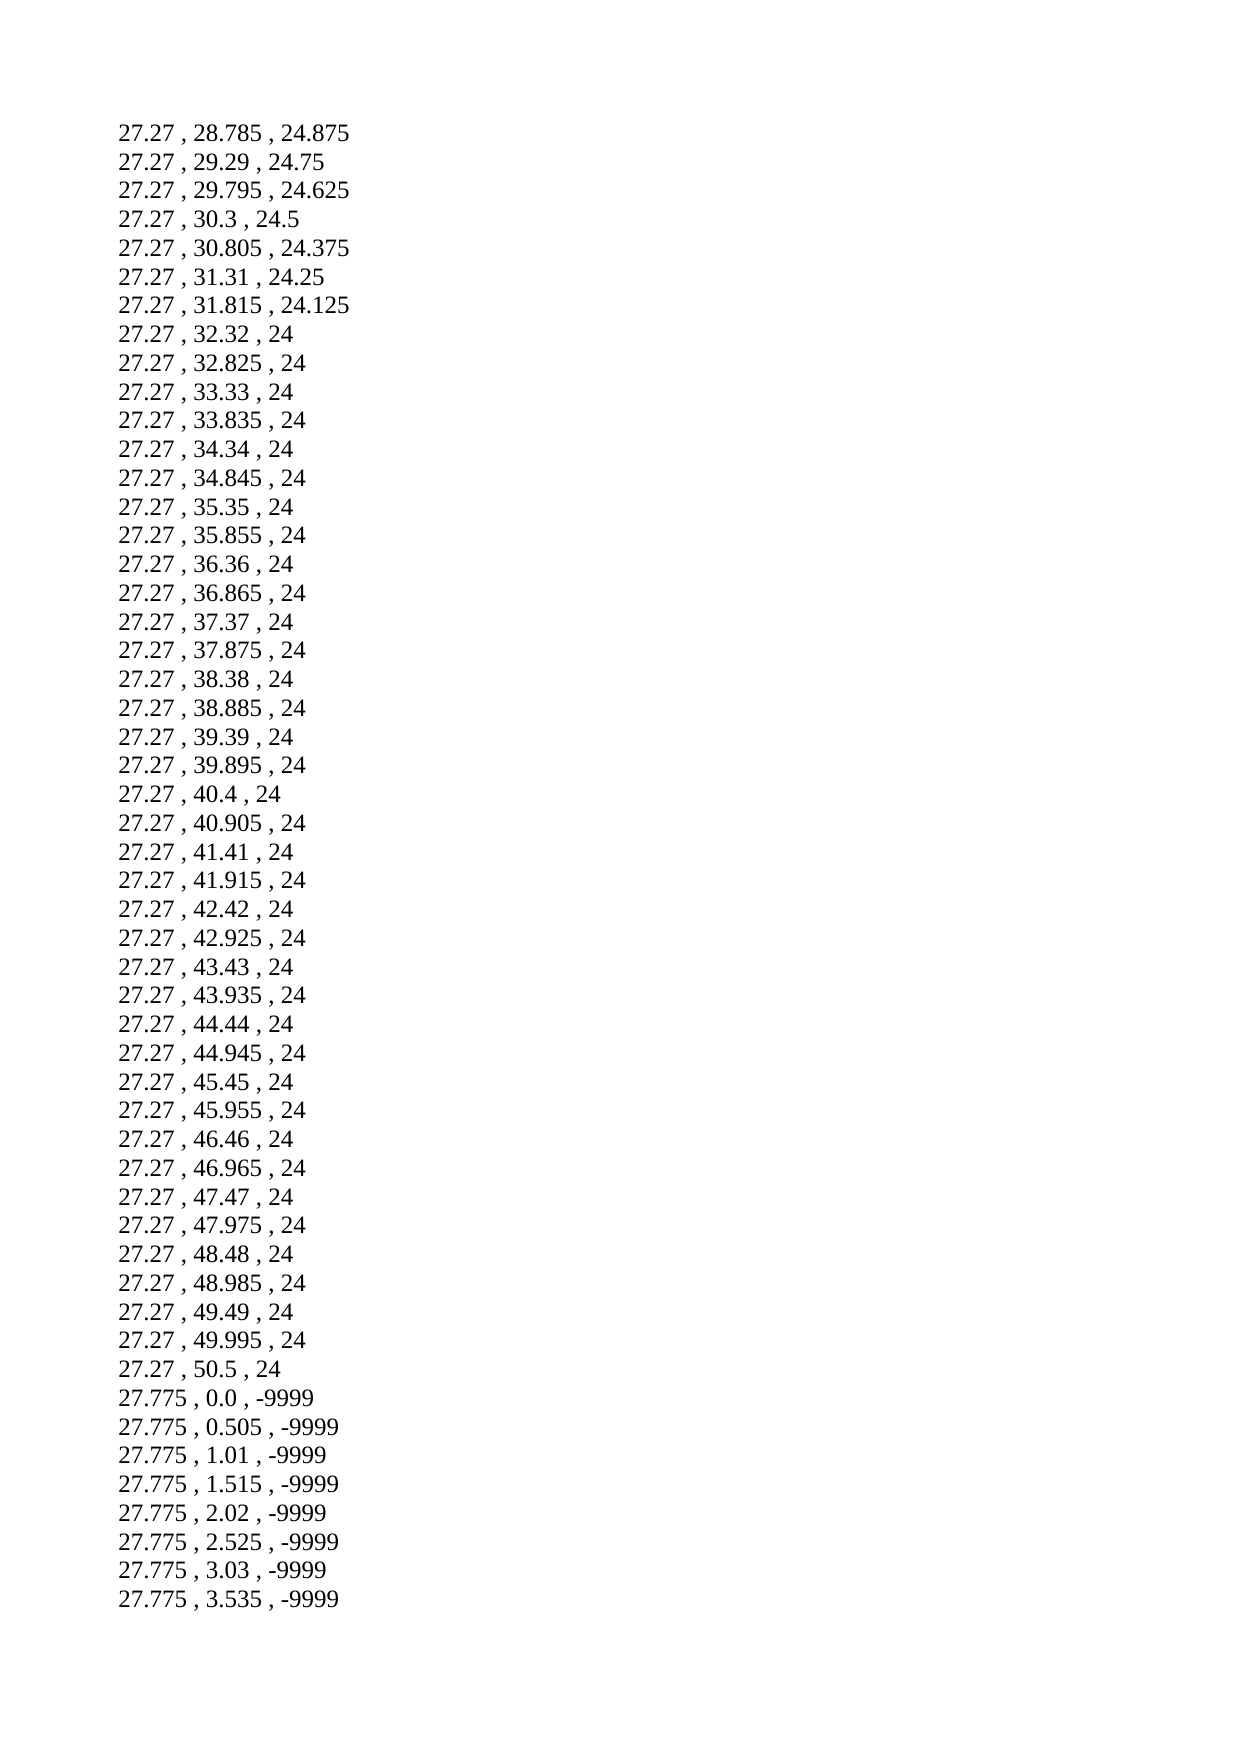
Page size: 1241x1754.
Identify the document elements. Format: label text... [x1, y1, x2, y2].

text 27.27 , 42.42 , 24 [118, 894, 1122, 923]
text 27.27 , 38.38 , 24 [118, 664, 1122, 693]
text 27.27 , 48.985 , 24 [118, 1268, 1122, 1297]
text 27.27 , 45.45 , 24 [118, 1067, 1122, 1096]
text 27.27 , 34.845 , 24 [118, 463, 1122, 492]
text 27.27 , 48.48 , 24 [118, 1239, 1122, 1268]
text 27.27 , 46.965 , 24 [118, 1153, 1122, 1182]
text 27.27 , 46.46 , 24 [118, 1124, 1122, 1153]
text 27.27 , 29.795 , 24.625 [118, 176, 1122, 204]
text 27.775 , 0.0 , -9999 [118, 1383, 1122, 1412]
text 27.27 , 39.39 , 24 [118, 722, 1122, 751]
text 27.27 , 30.3 , 24.5 [118, 204, 1122, 233]
text 27.27 , 30.805 , 24.375 [118, 233, 1122, 262]
text 27.27 , 47.47 , 24 [118, 1182, 1122, 1211]
text 27.27 , 42.925 , 24 [118, 923, 1122, 952]
text 27.27 , 41.915 , 24 [118, 866, 1122, 894]
text 27.775 , 3.535 , -9999 [118, 1584, 1122, 1613]
text 27.27 , 32.32 , 24 [118, 319, 1122, 348]
text 27.27 , 28.785 , 24.875 [118, 118, 1122, 147]
text 27.775 , 1.01 , -9999 [118, 1441, 1122, 1469]
text 27.27 , 35.855 , 24 [118, 521, 1122, 549]
text 27.27 , 43.43 , 24 [118, 952, 1122, 981]
text 27.27 , 36.36 , 24 [118, 549, 1122, 578]
text 27.27 , 34.34 , 24 [118, 434, 1122, 463]
text 27.27 , 32.825 , 24 [118, 348, 1122, 377]
text 27.27 , 37.37 , 24 [118, 607, 1122, 636]
text 27.27 , 40.905 , 24 [118, 808, 1122, 837]
text 27.27 , 33.835 , 24 [118, 406, 1122, 434]
text 27.27 , 43.935 , 24 [118, 981, 1122, 1009]
text 27.27 , 37.875 , 24 [118, 636, 1122, 664]
text 27.27 , 35.35 , 24 [118, 492, 1122, 521]
text 27.27 , 33.33 , 24 [118, 377, 1122, 406]
text 27.27 , 44.945 , 24 [118, 1038, 1122, 1067]
text 27.27 , 49.49 , 24 [118, 1297, 1122, 1326]
text 27.27 , 36.865 , 24 [118, 578, 1122, 607]
text 27.27 , 49.995 , 24 [118, 1326, 1122, 1354]
text 27.27 , 39.895 , 24 [118, 751, 1122, 779]
text 27.27 , 44.44 , 24 [118, 1009, 1122, 1038]
text 27.27 , 50.5 , 24 [118, 1354, 1122, 1383]
text 27.775 , 0.505 , -9999 [118, 1412, 1122, 1441]
text 27.775 , 3.03 , -9999 [118, 1556, 1122, 1584]
text 27.27 , 31.815 , 24.125 [118, 291, 1122, 319]
text 27.27 , 38.885 , 24 [118, 693, 1122, 722]
text 27.775 , 2.02 , -9999 [118, 1498, 1122, 1527]
text 27.27 , 41.41 , 24 [118, 837, 1122, 866]
text 27.775 , 2.525 , -9999 [118, 1527, 1122, 1556]
text 27.27 , 45.955 , 24 [118, 1096, 1122, 1124]
text 27.775 , 1.515 , -9999 [118, 1469, 1122, 1498]
text 27.27 , 31.31 , 24.25 [118, 262, 1122, 291]
text 27.27 , 29.29 , 24.75 [118, 147, 1122, 176]
text 27.27 , 40.4 , 24 [118, 779, 1122, 808]
text 27.27 , 47.975 , 24 [118, 1211, 1122, 1239]
